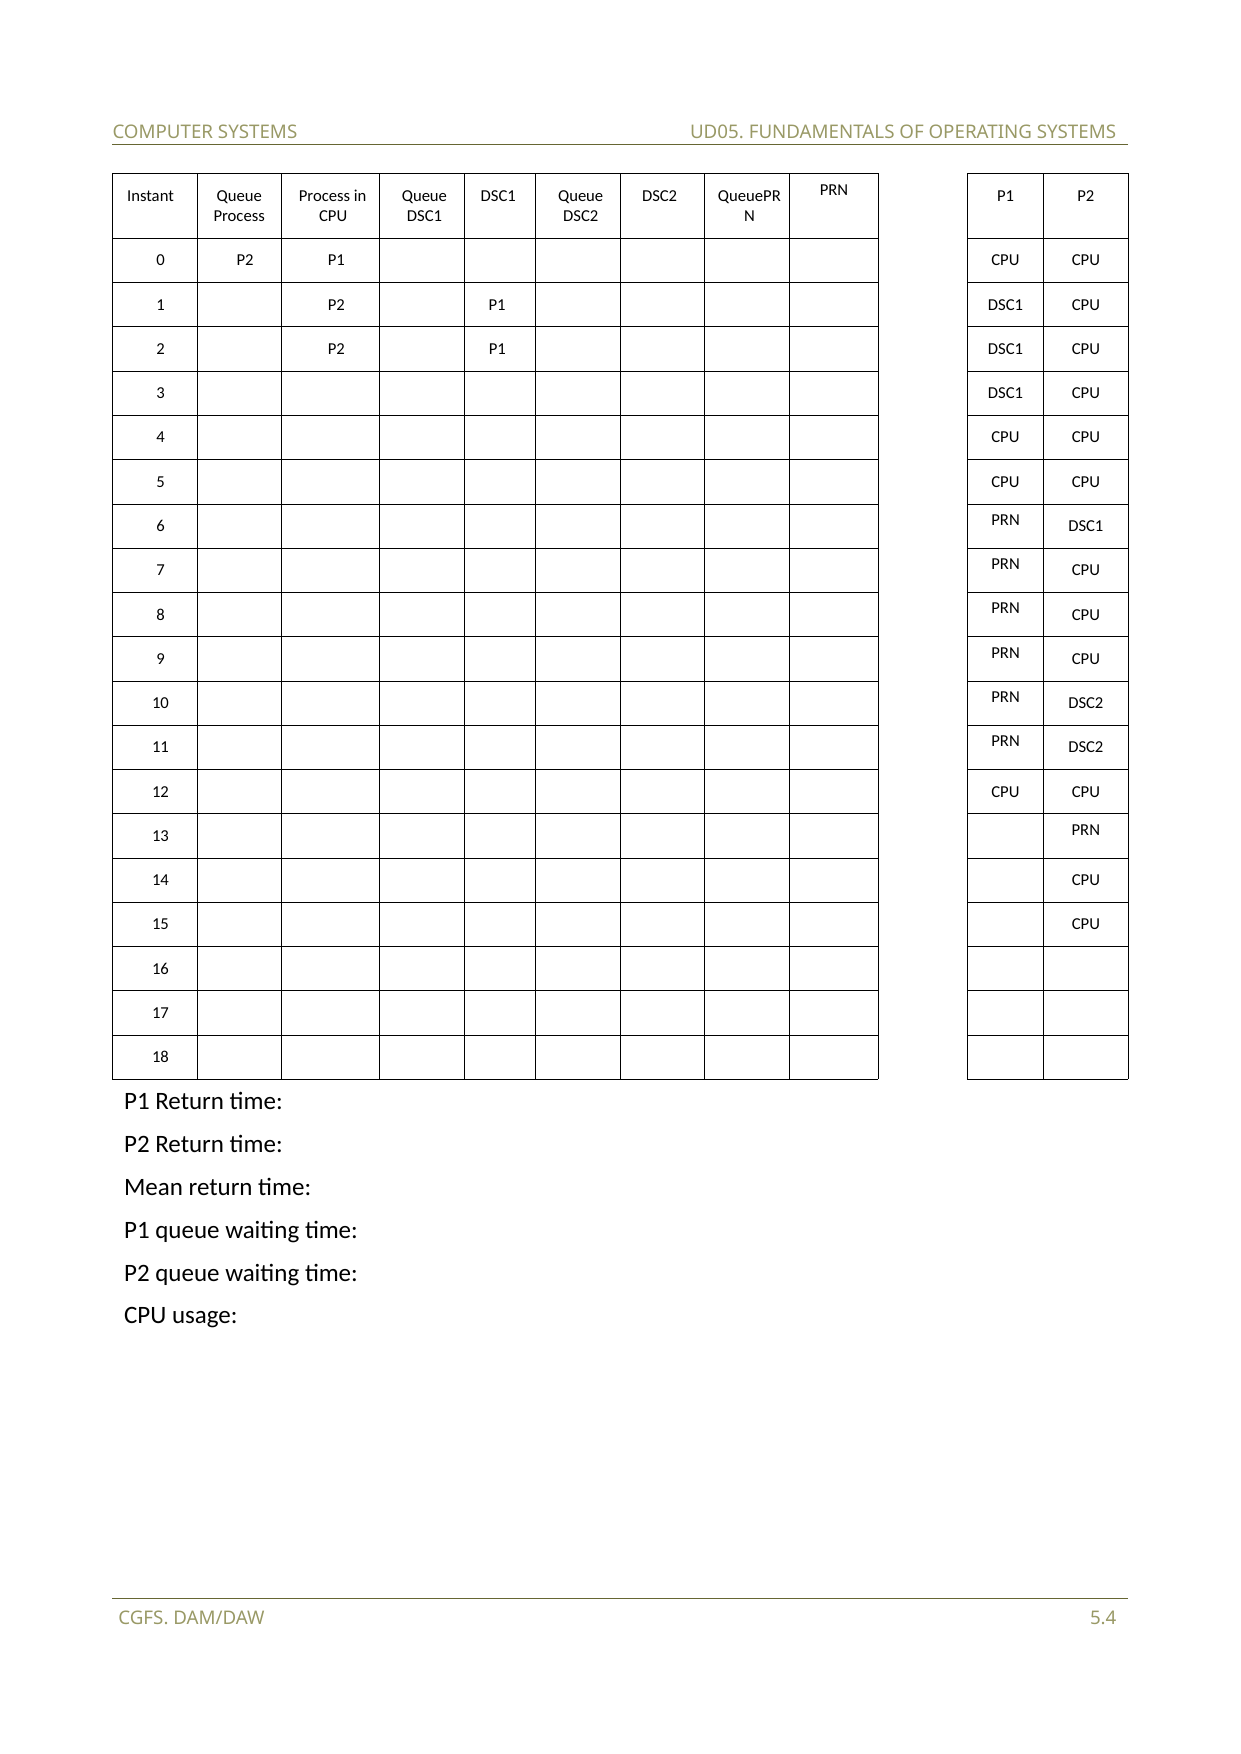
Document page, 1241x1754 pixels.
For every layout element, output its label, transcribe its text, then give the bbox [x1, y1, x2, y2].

table_cell [879, 681, 967, 725]
table_cell [790, 903, 878, 946]
table_cell [536, 947, 620, 990]
table_cell CPU [1044, 416, 1128, 459]
table_cell P1 [282, 239, 379, 282]
table_header Instant [113, 174, 197, 238]
table_cell [465, 991, 535, 1035]
table_cell [705, 416, 789, 459]
table_cell [621, 991, 704, 1035]
table_cell [282, 726, 379, 769]
text P1 Return time: [112, 1085, 1128, 1116]
table_cell [705, 859, 789, 902]
table_cell [879, 858, 967, 902]
table_cell [1044, 947, 1128, 990]
table_cell [790, 372, 878, 415]
table_cell [879, 371, 967, 415]
table_cell DSC2 [1044, 682, 1128, 725]
table_cell 11 [113, 726, 197, 769]
table_cell [282, 1036, 379, 1079]
table_cell [621, 505, 704, 548]
table_cell PRN [968, 549, 1043, 592]
table_cell PRN [968, 505, 1043, 548]
table_cell [536, 327, 620, 371]
table_cell CPU [1044, 283, 1128, 326]
table_cell [790, 1036, 878, 1079]
table_cell 16 [113, 947, 197, 990]
table_cell [879, 504, 967, 548]
table_header Queue DSC2 [536, 174, 620, 238]
table_header QueuePRN [705, 174, 789, 238]
table_cell 7 [113, 549, 197, 592]
table_cell [465, 726, 535, 769]
table_cell [198, 416, 281, 459]
table_cell PRN [968, 682, 1043, 725]
table_cell [790, 770, 878, 813]
table_cell [465, 505, 535, 548]
table_cell [879, 415, 967, 459]
table_cell [536, 239, 620, 282]
table_cell [198, 726, 281, 769]
table_cell [705, 726, 789, 769]
table_cell 15 [113, 903, 197, 946]
table_cell [380, 549, 464, 592]
table_cell P1 [465, 327, 535, 371]
table_cell [380, 991, 464, 1035]
table_header P1 [968, 174, 1043, 238]
table_cell [879, 946, 967, 990]
table_cell [621, 460, 704, 503]
table_cell 1 [113, 283, 197, 326]
table_cell [282, 770, 379, 813]
table_cell [1044, 1036, 1128, 1079]
table_cell [790, 947, 878, 990]
table_cell DSC1 [968, 372, 1043, 415]
table_cell [536, 903, 620, 946]
table_cell [621, 947, 704, 990]
table_cell [198, 947, 281, 990]
table_cell [380, 239, 464, 282]
table_cell DSC1 [1044, 505, 1128, 548]
table_cell [705, 903, 789, 946]
table_cell [536, 549, 620, 592]
table_cell [536, 814, 620, 858]
table_cell [790, 726, 878, 769]
table_cell [536, 593, 620, 636]
table_cell [879, 326, 967, 371]
table_cell [380, 903, 464, 946]
table_cell [465, 460, 535, 503]
table_cell [380, 505, 464, 548]
table_cell [879, 459, 967, 503]
table_cell [621, 593, 704, 636]
table_header Queue DSC1 [380, 174, 464, 238]
table_cell [380, 637, 464, 681]
table_cell [705, 327, 789, 371]
table_cell [879, 282, 967, 326]
table_header [879, 173, 967, 238]
table_cell 10 [113, 682, 197, 725]
table_cell [465, 903, 535, 946]
table_cell [536, 637, 620, 681]
table_cell [465, 416, 535, 459]
table_header P2 [1044, 174, 1128, 238]
table_cell [790, 327, 878, 371]
table_cell [198, 283, 281, 326]
table_cell [465, 549, 535, 592]
table_cell [536, 372, 620, 415]
table_cell [705, 372, 789, 415]
table_cell [380, 460, 464, 503]
table_cell CPU [1044, 460, 1128, 503]
table_cell [282, 859, 379, 902]
table_cell [465, 859, 535, 902]
table_cell 2 [113, 327, 197, 371]
table_cell [380, 682, 464, 725]
table_cell [879, 548, 967, 592]
table_cell [705, 505, 789, 548]
table_cell [621, 726, 704, 769]
table_cell [790, 416, 878, 459]
text P1 queue waiting time: [112, 1214, 1128, 1244]
table_cell [705, 637, 789, 681]
table_cell [879, 902, 967, 946]
table_cell CPU [1044, 637, 1128, 681]
table_cell [282, 637, 379, 681]
table_cell [282, 549, 379, 592]
table_cell [1044, 991, 1128, 1035]
table_header Queue Process [198, 174, 281, 238]
table_cell CPU [1044, 770, 1128, 813]
table_cell 18 [113, 1036, 197, 1079]
table_cell CPU [1044, 593, 1128, 636]
table_cell [380, 859, 464, 902]
table_cell [465, 593, 535, 636]
table_cell PRN [968, 593, 1043, 636]
table_cell CPU [968, 416, 1043, 459]
text P2 Return time: [112, 1128, 1128, 1158]
table_header Process in CPU [282, 174, 379, 238]
table_cell [380, 416, 464, 459]
table_cell CPU [1044, 859, 1128, 902]
table_cell [705, 682, 789, 725]
table_cell [879, 769, 967, 813]
table_cell CPU [1044, 372, 1128, 415]
table_cell [536, 1036, 620, 1079]
table_cell [968, 859, 1043, 902]
table_cell [198, 1036, 281, 1079]
table_cell [536, 460, 620, 503]
table_cell [465, 372, 535, 415]
table_cell [705, 1036, 789, 1079]
table_cell [790, 991, 878, 1035]
table_cell [790, 505, 878, 548]
table_cell [705, 814, 789, 858]
table_cell [198, 903, 281, 946]
text Mean return time: [112, 1171, 1128, 1201]
table_cell [621, 549, 704, 592]
table_cell [465, 770, 535, 813]
table_cell [282, 903, 379, 946]
table_cell [198, 637, 281, 681]
table_cell [380, 947, 464, 990]
table_cell [380, 814, 464, 858]
table_cell [621, 682, 704, 725]
table_cell [465, 1036, 535, 1079]
table_cell [790, 283, 878, 326]
table_cell [790, 814, 878, 858]
table_cell [465, 947, 535, 990]
text CPU usage: [112, 1299, 1128, 1330]
table_cell [705, 239, 789, 282]
table_cell CPU [1044, 327, 1128, 371]
table_cell [282, 593, 379, 636]
table_cell CPU [968, 239, 1043, 282]
table_cell [536, 991, 620, 1035]
table_cell 9 [113, 637, 197, 681]
table_cell CPU [968, 770, 1043, 813]
table_cell [380, 327, 464, 371]
table_cell [705, 991, 789, 1035]
table_cell [879, 990, 967, 1035]
table_cell [380, 593, 464, 636]
table_cell [621, 239, 704, 282]
table_cell DSC1 [968, 327, 1043, 371]
table_cell [621, 814, 704, 858]
table_cell [968, 947, 1043, 990]
table_cell P1 [465, 283, 535, 326]
table_cell 0 [113, 239, 197, 282]
table_cell [465, 814, 535, 858]
table_cell DSC1 [968, 283, 1043, 326]
table_cell [198, 593, 281, 636]
table_cell [879, 725, 967, 769]
table_cell [705, 549, 789, 592]
table_cell [198, 549, 281, 592]
table_cell PRN [968, 637, 1043, 681]
table_cell CPU [1044, 903, 1128, 946]
table_cell [198, 327, 281, 371]
table_cell [621, 283, 704, 326]
table_cell [621, 327, 704, 371]
table_cell [380, 283, 464, 326]
table_cell [282, 991, 379, 1035]
table_cell [968, 903, 1043, 946]
table_cell [790, 637, 878, 681]
table_cell PRN [968, 726, 1043, 769]
table_cell PRN [1044, 814, 1128, 858]
table_cell [380, 372, 464, 415]
table_cell [790, 549, 878, 592]
table_cell [705, 770, 789, 813]
table_cell 6 [113, 505, 197, 548]
table_cell [790, 239, 878, 282]
table_cell [621, 372, 704, 415]
table_cell [790, 593, 878, 636]
text P2 queue waiting time: [112, 1257, 1128, 1287]
table_cell [968, 991, 1043, 1035]
table_cell [879, 813, 967, 858]
table_cell [198, 991, 281, 1035]
table_cell [282, 460, 379, 503]
table_cell [282, 416, 379, 459]
table_cell [465, 682, 535, 725]
table_cell [536, 859, 620, 902]
table_cell 5 [113, 460, 197, 503]
table_cell P2 [282, 327, 379, 371]
table_cell [282, 814, 379, 858]
table_cell 8 [113, 593, 197, 636]
table_cell P2 [282, 283, 379, 326]
table_cell 12 [113, 770, 197, 813]
table_header PRN [790, 174, 878, 238]
table_cell [536, 770, 620, 813]
table_cell 13 [113, 814, 197, 858]
table_cell CPU [968, 460, 1043, 503]
table_cell [968, 1036, 1043, 1079]
table_header DSC1 [465, 174, 535, 238]
table_cell DSC2 [1044, 726, 1128, 769]
table_cell [198, 814, 281, 858]
table_cell [879, 238, 967, 282]
table_cell [536, 726, 620, 769]
table_cell [282, 682, 379, 725]
table_cell [380, 770, 464, 813]
table_cell [621, 770, 704, 813]
table_cell [621, 859, 704, 902]
table_cell [879, 592, 967, 636]
table_cell [198, 505, 281, 548]
table_cell 3 [113, 372, 197, 415]
table_cell [705, 593, 789, 636]
table_cell [621, 1036, 704, 1079]
table_cell CPU [1044, 239, 1128, 282]
table_cell CPU [1044, 549, 1128, 592]
table_cell [790, 859, 878, 902]
table_cell [705, 947, 789, 990]
table_cell [282, 505, 379, 548]
table_cell [968, 814, 1043, 858]
table_cell [282, 947, 379, 990]
table_cell [198, 372, 281, 415]
table_cell [536, 505, 620, 548]
table_cell [282, 372, 379, 415]
table_cell [621, 903, 704, 946]
table_cell [198, 859, 281, 902]
table_cell [198, 682, 281, 725]
table_cell [705, 283, 789, 326]
table_header DSC2 [621, 174, 704, 238]
table_cell [536, 416, 620, 459]
table_cell [705, 460, 789, 503]
table_cell P2 [198, 239, 281, 282]
table_cell [536, 283, 620, 326]
table_cell [198, 770, 281, 813]
table_cell [536, 682, 620, 725]
table_cell [380, 1036, 464, 1079]
table_cell [198, 460, 281, 503]
table_cell [790, 460, 878, 503]
table_cell [621, 637, 704, 681]
table_cell [790, 682, 878, 725]
table_cell [465, 637, 535, 681]
table_cell [879, 1035, 967, 1079]
table_cell 17 [113, 991, 197, 1035]
table_cell [879, 636, 967, 681]
table_cell [621, 416, 704, 459]
table_cell 4 [113, 416, 197, 459]
table_cell [380, 726, 464, 769]
table_cell 14 [113, 859, 197, 902]
table_cell [465, 239, 535, 282]
